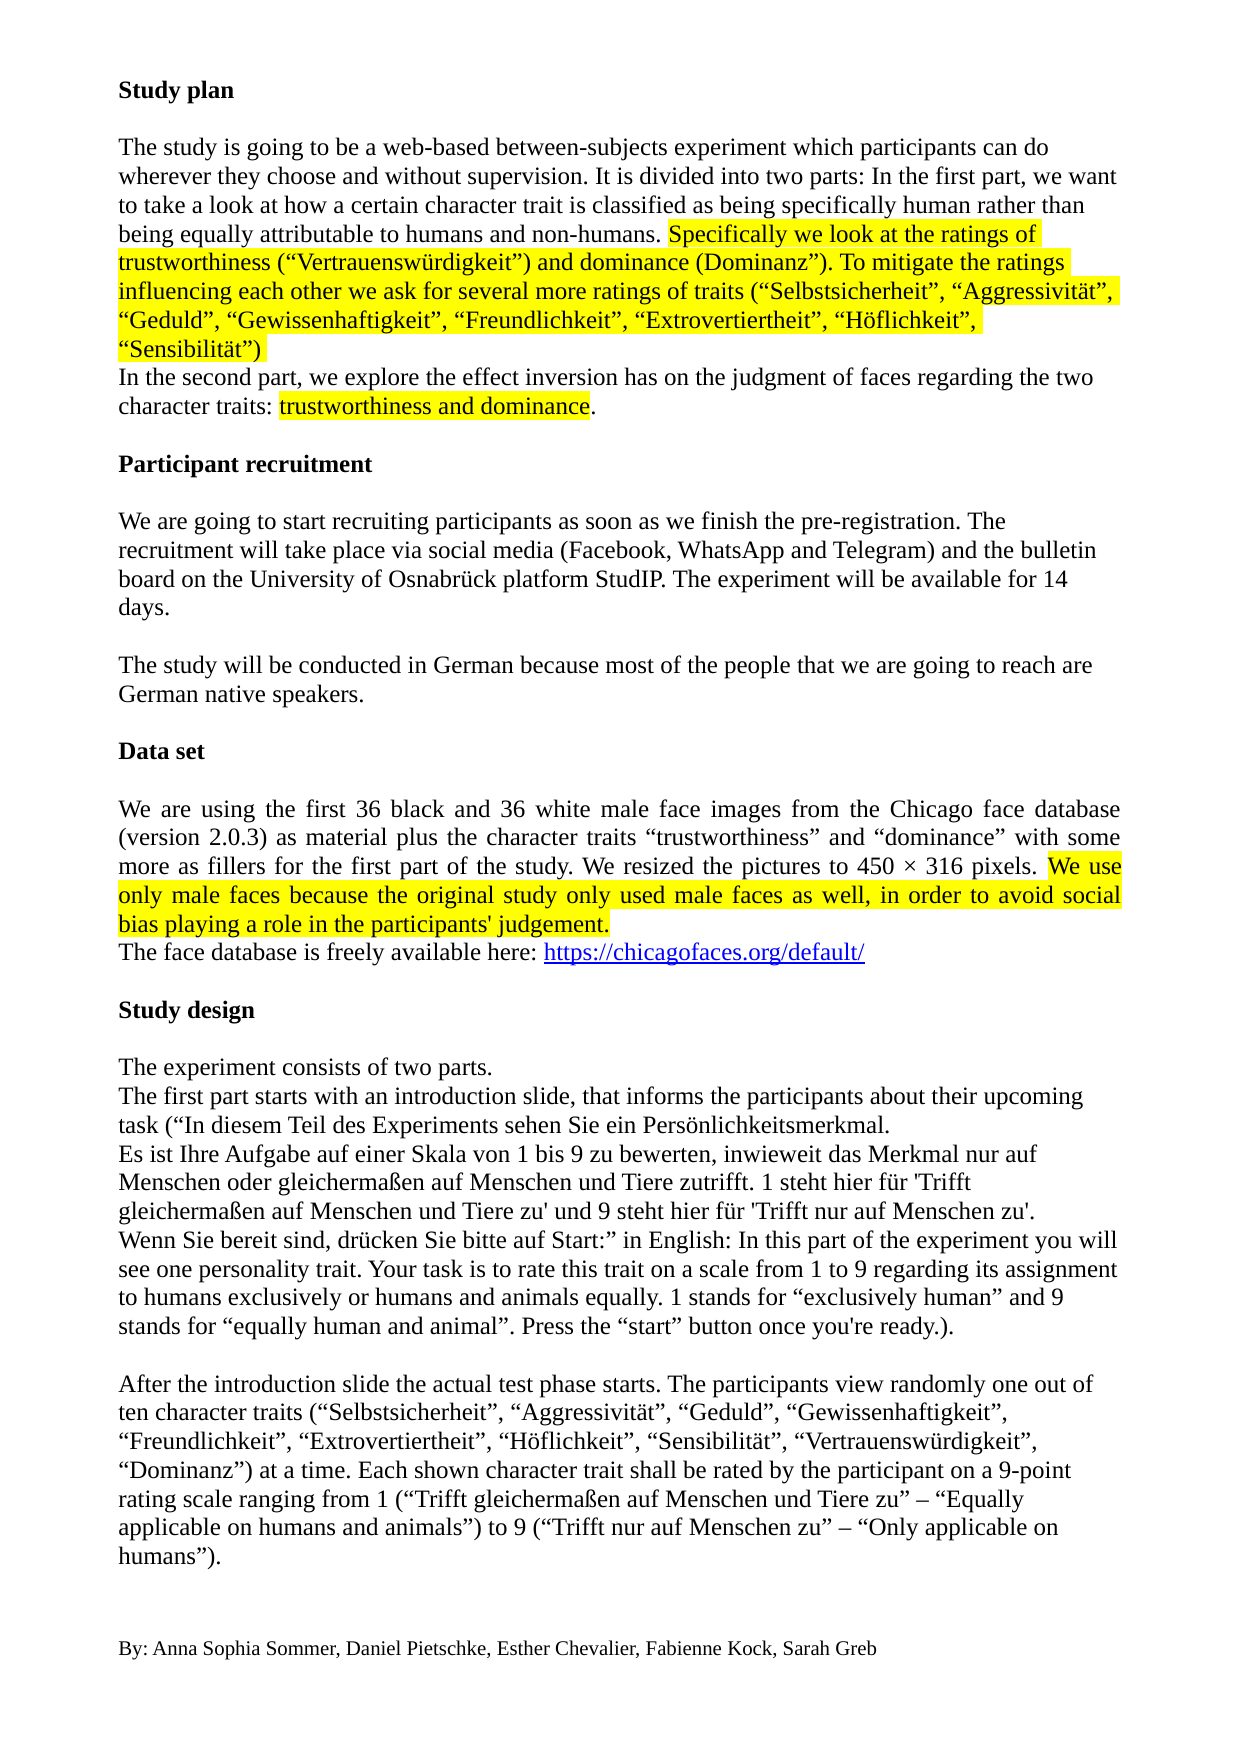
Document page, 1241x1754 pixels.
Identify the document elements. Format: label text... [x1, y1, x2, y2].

text Es ist Ihre Aufgabe auf einer Skala von 1 bis 9 zu bewerten, inwieweit das Merkmal nur auf Menschen oder gleichermaßen auf Menschen und Tiere zutrifft. 1 steht hier für 'Trifft gleichermaßen auf Menschen und Tiere zu' und 9 steht hier für 'Trifft nur auf Menschen zu'. [118, 1139, 1122, 1225]
text Wenn Sie bereit sind, drücken Sie bitte auf Start:” in English: In this part of the experiment you will see one personality trait. Your task is to rate this trait on a scale from 1 to 9 regarding its assignment to humans exclusively or humans and animals equally. 1 stands for “exclusively human” and 9 stands for “equally human and animal”. Press the “start” button once you're ready.). [118, 1225, 1122, 1340]
text The face database is freely available here: https://chicagofaces.org/default/ [118, 937, 1122, 966]
text Study plan [118, 75, 1122, 104]
text In the second part, we explore the effect inversion has on the judgment of faces regarding the two character traits: trustworthiness and dominance. [118, 362, 1122, 420]
text Study design The experiment consists of two parts. The first part starts with an introduction slide, that informs the participants about their upcoming task (“In diesem Teil des Experiments sehen Sie ein Persönlichkeitsmerkmal. [118, 995, 1122, 1139]
text The study is going to be a web-based between-subjects experiment which participants can do wherever they choose and without supervision. It is divided into two parts: In the first part, we want to take a look at how a certain character trait is classified as being specifically human rather than being equally attributable to humans and non-humans. Specifically we look at the ratings of trustworthiness (“Vertrauenswürdigkeit”) and dominance (Dominanz”). To mitigate the ratings influencing each other we ask for several more ratings of traits (“Selbstsicherheit”, “Aggressivität”, “Geduld”, “Gewissenhaftigkeit”, “Freundlichkeit”, “Extrovertiertheit”, “Höflichkeit”, “Sensibilität”) [118, 132, 1122, 362]
text The study will be conducted in German because most of the people that we are going to reach are German native speakers. [118, 650, 1122, 707]
text Data set [118, 736, 1122, 765]
text After the introduction slide the actual test phase starts. The participants view randomly one out of ten character traits (“Selbstsicherheit”, “Aggressivität”, “Geduld”, “Gewissenhaftigkeit”, “Freundlichkeit”, “Extrovertiertheit”, “Höflichkeit”, “Sensibilität”, “Vertrauenswürdigkeit”, “Dominanz”) at a time. Each shown character trait shall be rated by the participant on a 9-point rating scale ranging from 1 (“Trifft gleichermaßen auf Menschen und Tiere zu” – “Equally applicable on humans and animals”) to 9 (“Trifft nur auf Menschen zu” – “Only applicable on humans”). [118, 1340, 1122, 1570]
text We are using the first 36 black and 36 white male face images from the Chicago face database (version 2.0.3) as material plus the character traits “trustworthiness” and “dominance” with some more as fillers for the first part of the study. We resized the pictures to 450 × 316 pixels. We use only male faces because the original study only used male faces as well, in order to avoid social bias playing a role in the participants' judgement. [118, 794, 1122, 937]
text Participant recruitment [118, 449, 1122, 477]
text [118, 1594, 1122, 1623]
text We are going to start recruiting participants as soon as we finish the pre-registration. The recruitment will take place via social media (Facebook, WhatsApp and Telegram) and the bulletin board on the University of Osnabrück platform StudIP. The experiment will be available for 14 days. [118, 506, 1122, 621]
